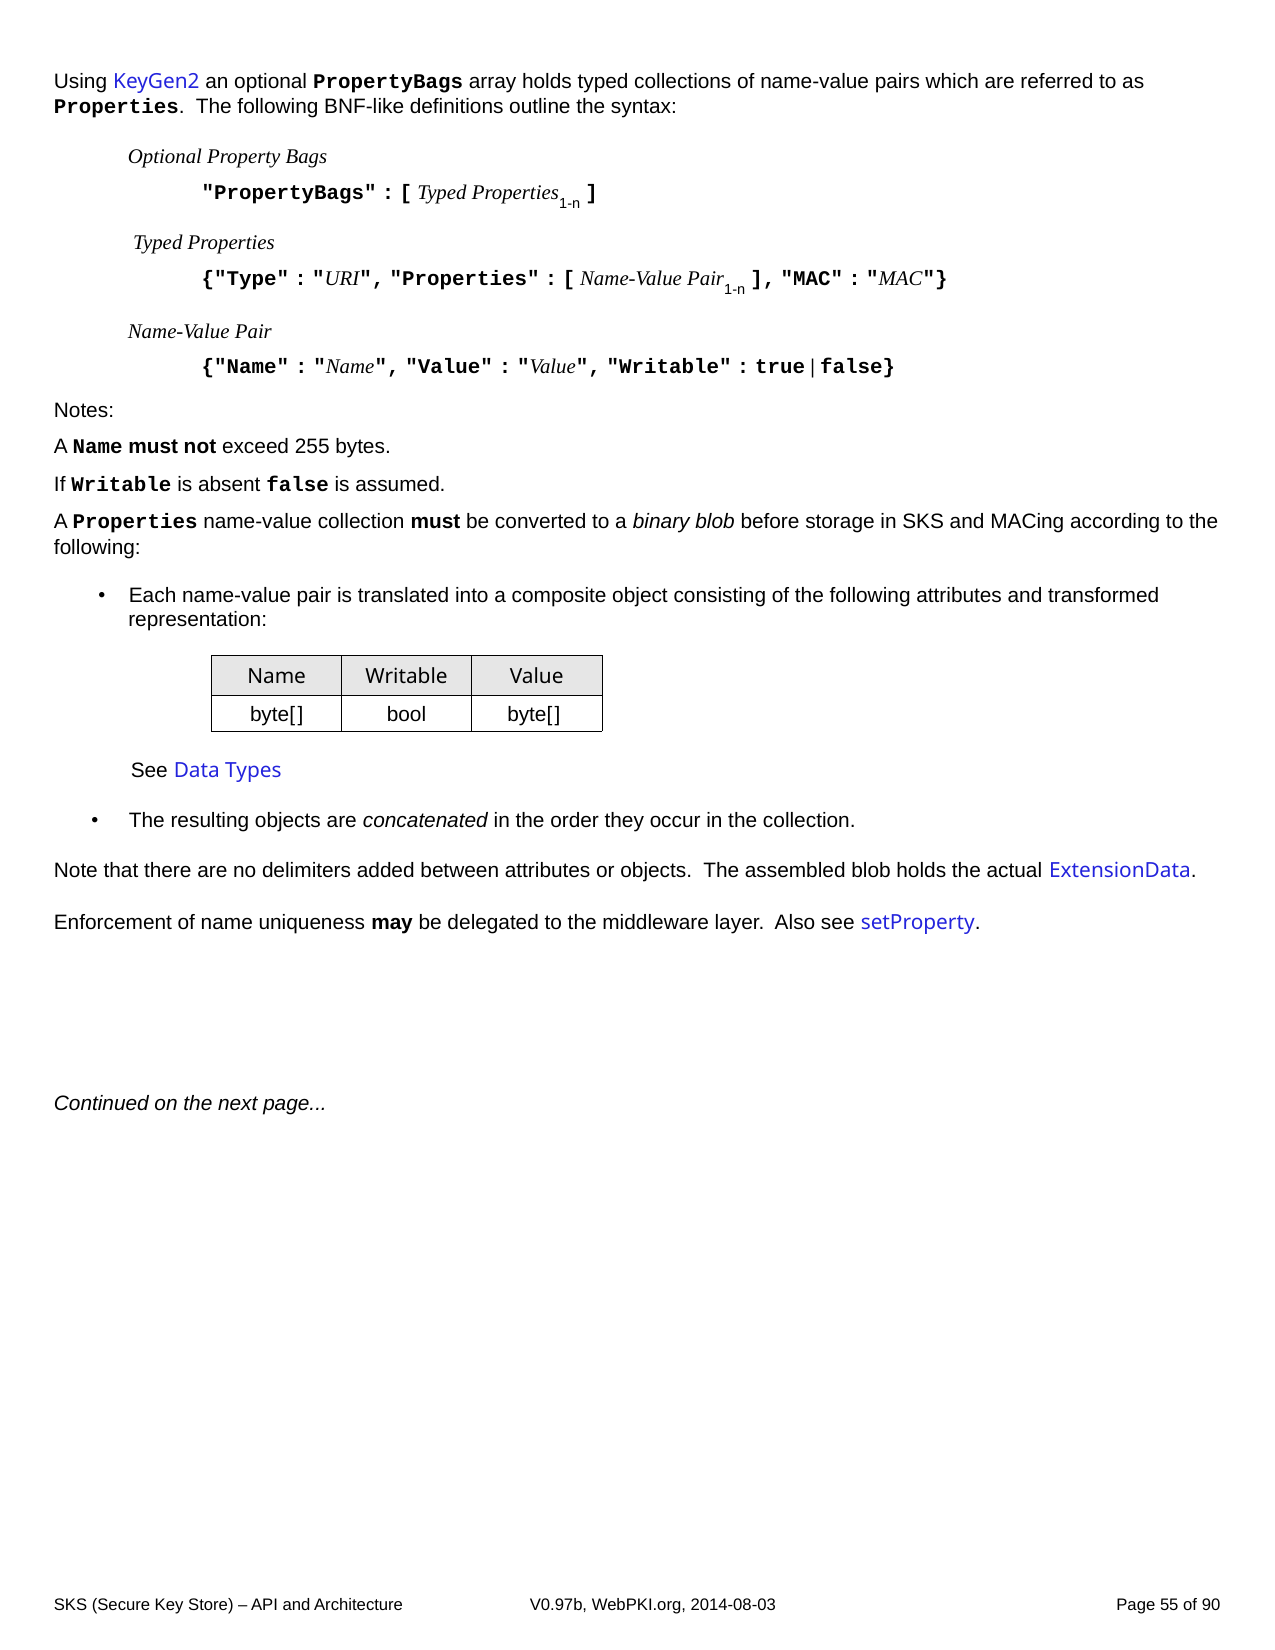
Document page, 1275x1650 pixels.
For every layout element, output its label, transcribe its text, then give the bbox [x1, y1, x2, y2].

table_header Name [212, 656, 341, 695]
text Note that there are no delimiters added between attributes or objects. The assembled blob holds the actual ExtensionData. [54, 855, 1221, 884]
text A Properties name-value collection must be converted to a binary blob before storage in SKS and MACing according to the following: [54, 509, 1221, 583]
text A Name must not exceed 255 bytes. [54, 434, 1221, 460]
text Name-Value Pair [54, 318, 1221, 343]
list See Data Types [101, 731, 1221, 808]
text Continued on the next page... [54, 1091, 1221, 1115]
table_cell byte⁮[ ] [472, 696, 602, 731]
text "PropertyBags" : [ Typed Properties1-n ] [54, 180, 1221, 212]
list Each name-value pair is translated into a composite object consisting of the following attributes and transformed representation: [98, 583, 1221, 631]
table_header Value [472, 656, 602, 695]
text If Writable is absent false is assumed. [54, 472, 1221, 497]
text Notes: [54, 398, 1221, 422]
text Using KeyGen2 an optional PropertyBags array holds typed collections of name-value pairs which are referred to as Properties. The following BNF-like definitions outline the syntax: [54, 66, 1221, 120]
text Typed Properties [54, 230, 1221, 254]
text Enforcement of name uniqueness may be delegated to the middleware layer. Also see setProperty. [54, 907, 1221, 936]
table_cell byte⁮[ ] [212, 696, 341, 731]
table_cell bool [342, 696, 471, 731]
text {"Name" : "Name", "Value" : "Value", "Writable" : true | false} [54, 354, 1221, 380]
text {"Type" : "URI", "Properties" : [ Name-Value Pair1-n ], "MAC" : "MAC"} [54, 266, 1221, 297]
text Optional Property Bags [54, 144, 1221, 168]
list The resulting objects are concatenated in the order they occur in the collection. [91, 808, 1221, 832]
table_header Writable [342, 656, 471, 695]
